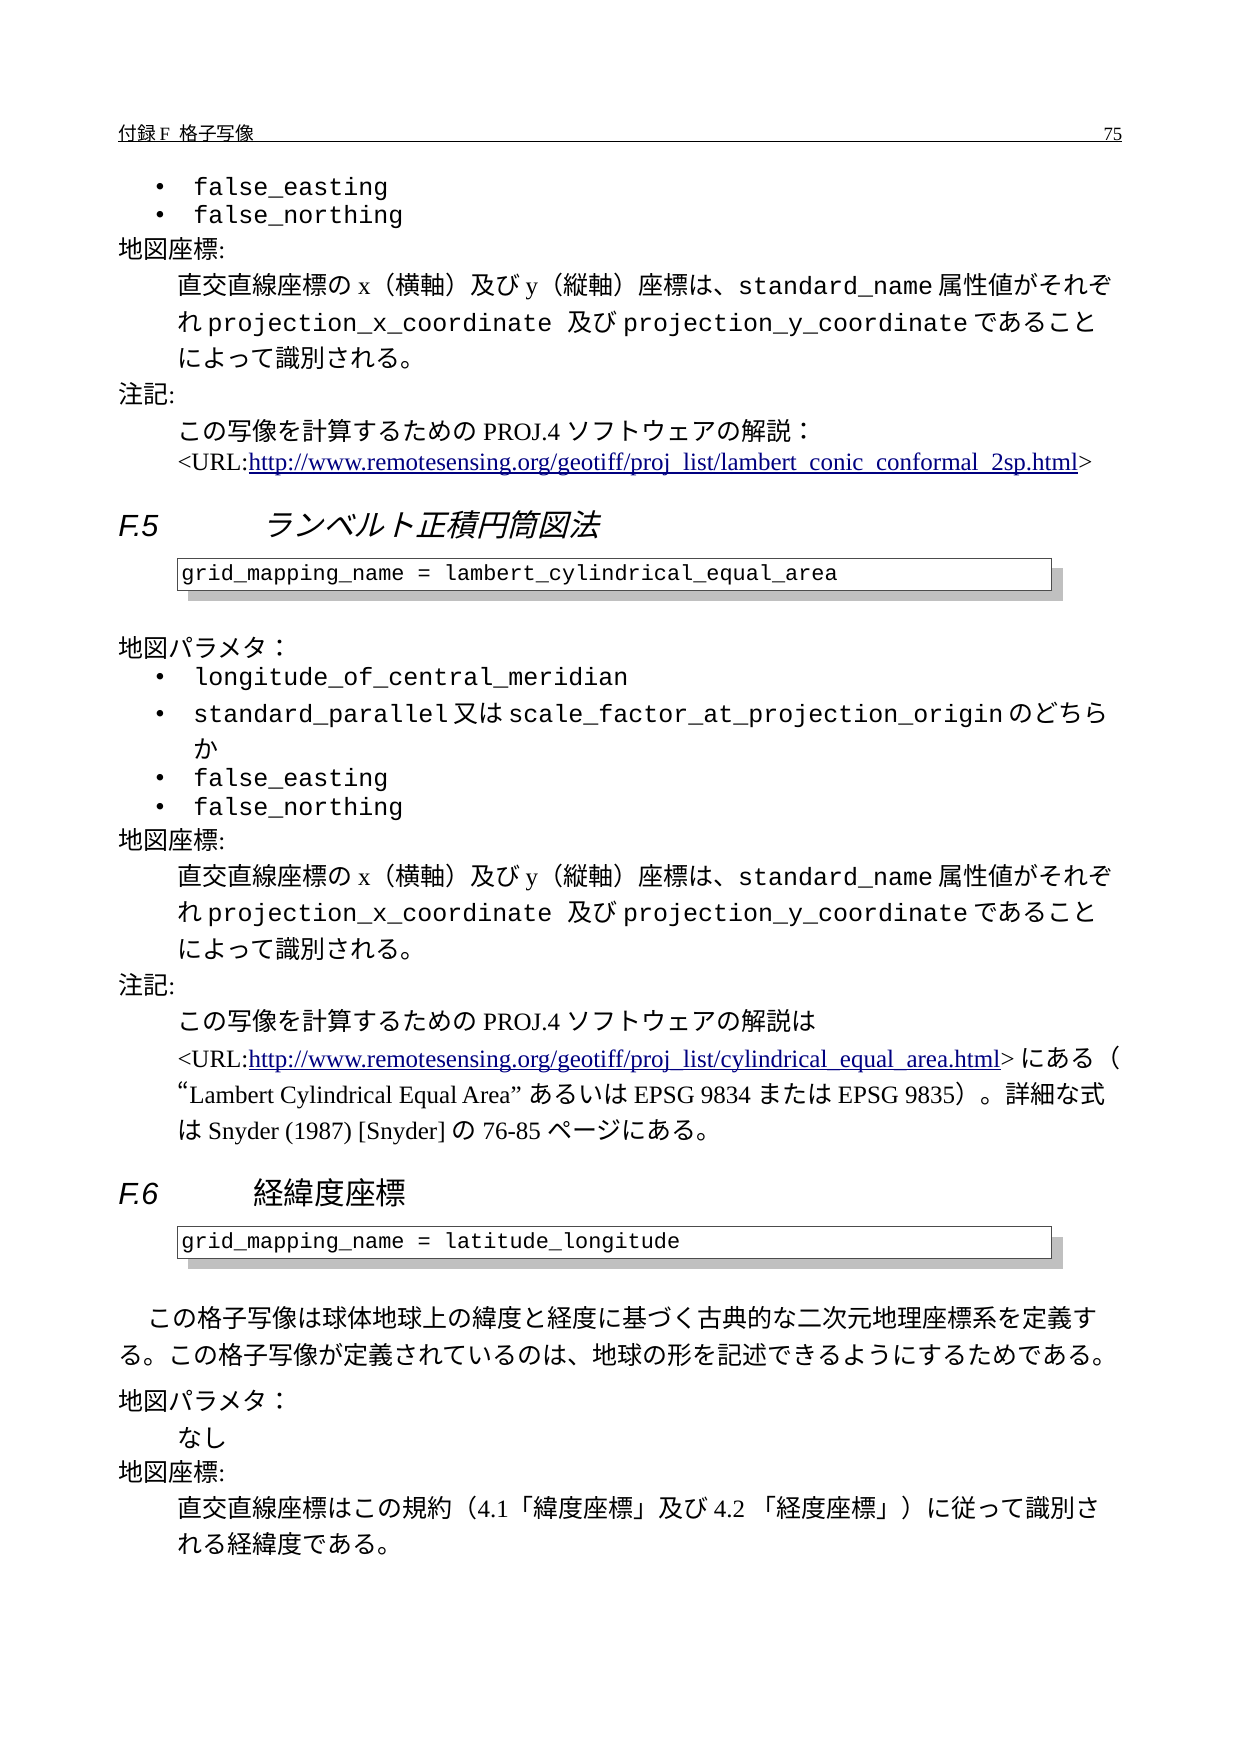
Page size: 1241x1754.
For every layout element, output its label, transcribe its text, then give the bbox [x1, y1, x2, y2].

list なし [177, 1418, 1122, 1454]
subtitle 地図座標: [118, 231, 1122, 266]
list false_northing [156, 794, 1122, 822]
subtitle 地図パラメタ： [118, 1384, 1122, 1418]
text この格子写像は球体地球上の緯度と経度に基づく古典的な二次元地理座標系を定義する。この格子写像が定義されているのは、地球の形を記述できるようにするためである。 [118, 1299, 1122, 1371]
subtitle 地図パラメタ： [118, 631, 1122, 665]
subtitle 地図座標: [118, 822, 1122, 856]
subtitle 注記: [118, 966, 1122, 1002]
text grid_mapping_name = latitude_longitude [178, 1227, 1051, 1258]
subtitle ランベルト正積円筒図法 [118, 501, 1122, 545]
list この写像を計算するための PROJ.4 ソフトウェアの解説は <URL:http://www.remotesensing.org/geotiff/proj_list/cylindrical_equal_area.html> にある（ “Lambert Cylindrical Equal Area” あるいは EPSG 9834 または EPSG 9835）。詳細な式は Snyder (1987) [Snyder] の 76-85 ページにある。 [177, 1002, 1122, 1147]
list false_easting [156, 175, 1122, 203]
list この写像を計算するための PROJ.4 ソフトウェアの解説： <URL:http://www.remotesensing.org/geotiff/proj_list/lambert_conic_conformal_2sp.html> [177, 411, 1122, 476]
subtitle 地図座標: [118, 1454, 1122, 1488]
list 直交直線座標はこの規約（4.1「緯度座標」及び4.2 「経度座標」）に従って識別される経緯度である。 [177, 1488, 1122, 1561]
list 直交直線座標の x（横軸）及びy（縦軸）座標は、standard_name属性値がそれぞれprojection_x_coordinate 及び projection_y_coordinateであることによって識別される。 [177, 266, 1122, 375]
subtitle 注記: [118, 375, 1122, 411]
subtitle 経緯度座標 [118, 1172, 1122, 1214]
list longitude_of_central_meridian [156, 665, 1122, 693]
text grid_mapping_name = lambert_cylindrical_equal_area [178, 559, 1051, 590]
list standard_parallel又はscale_factor_at_projection_originのどちらか [156, 693, 1122, 766]
list false_easting [156, 766, 1122, 794]
list false_northing [156, 203, 1122, 231]
list 直交直線座標の x（横軸）及びy（縦軸）座標は、standard_name属性値がそれぞれprojection_x_coordinate 及び projection_y_coordinateであることによって識別される。 [177, 856, 1122, 966]
